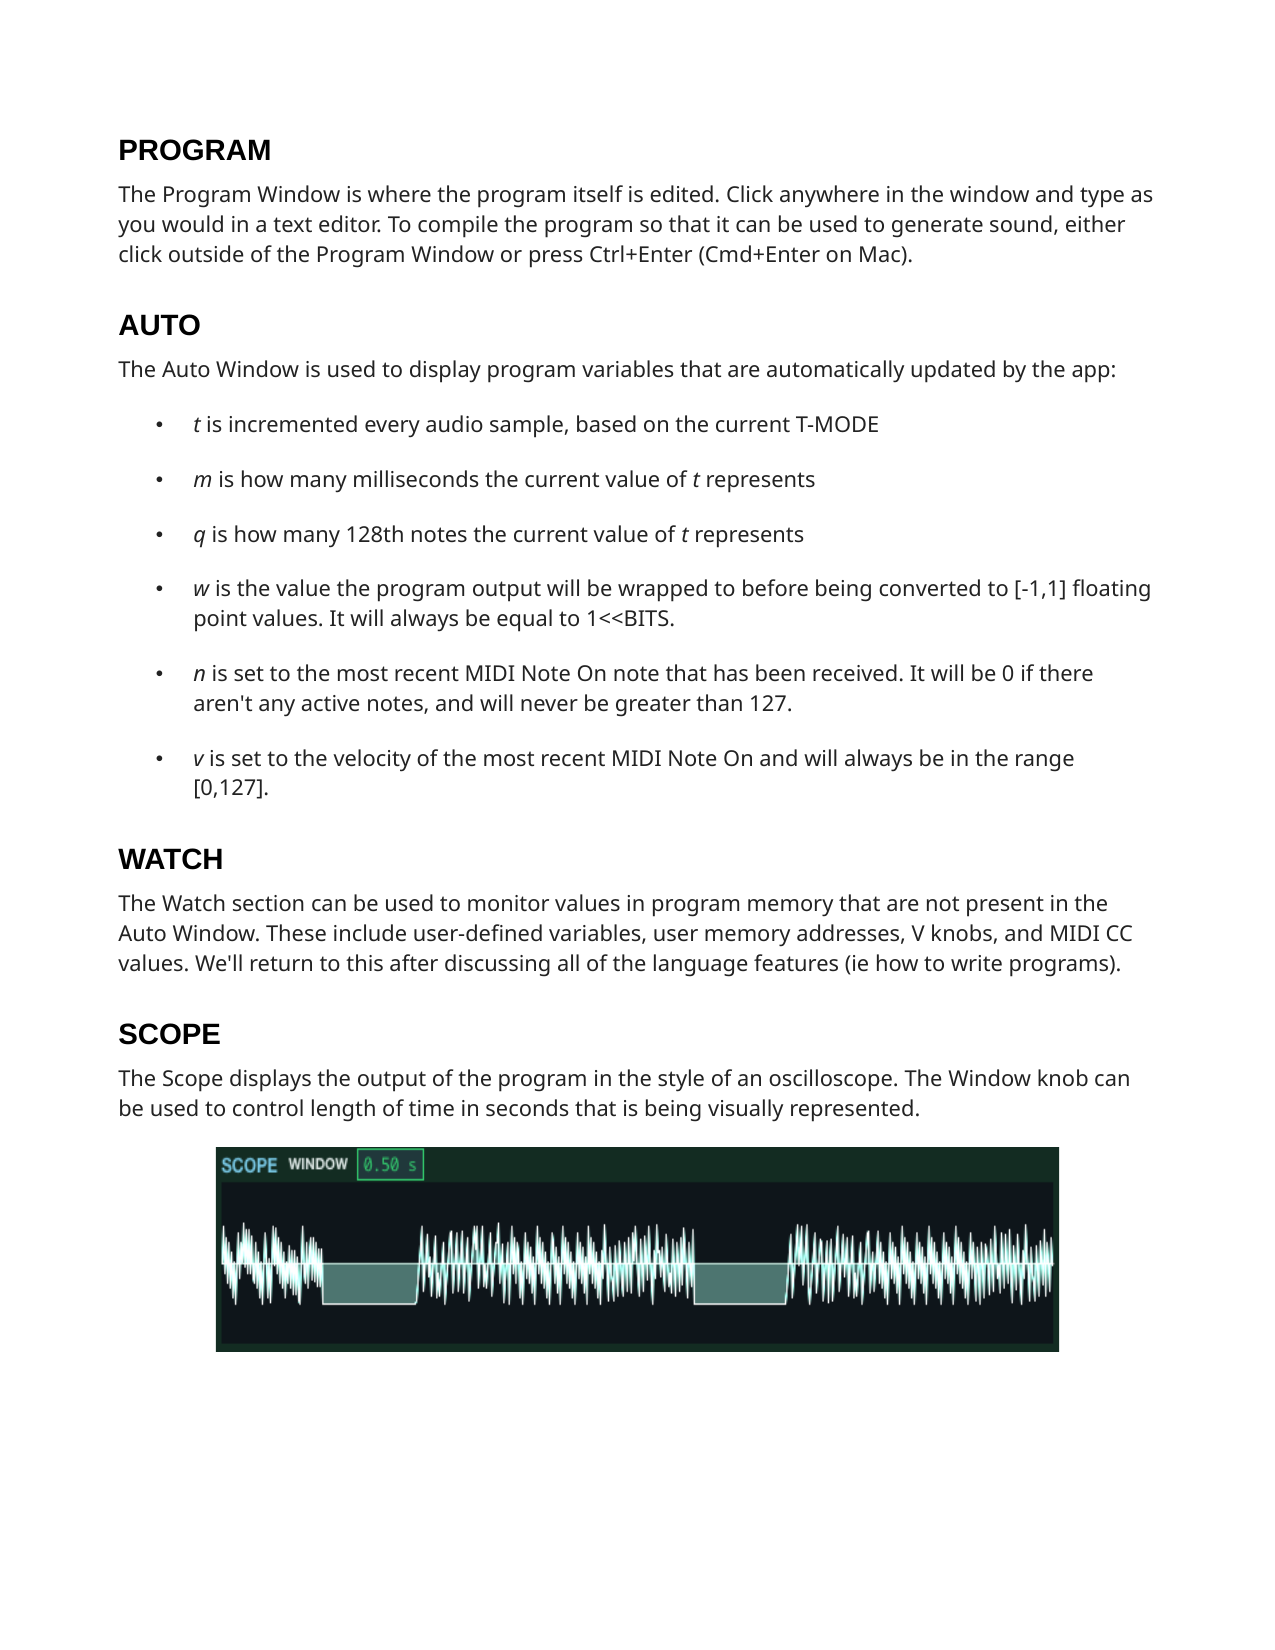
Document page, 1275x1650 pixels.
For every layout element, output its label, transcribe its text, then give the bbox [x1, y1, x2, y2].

list q is how many 128th notes the current value of t represents [156, 518, 1157, 548]
list t is incremented every audio sample, based on the current T-MODE [156, 409, 1157, 439]
subtitle AUTO [118, 308, 1157, 342]
text The Scope displays the output of the program in the style of an oscilloscope. The Window knob can be used to control length of time in seconds that is being visually represented. [118, 1063, 1157, 1123]
text The Auto Window is used to display program variables that are automatically updated by the app: [118, 354, 1157, 384]
list w is the value the program output will be wrapped to before being converted to [-1,1] floating point values. It will always be equal to 1<<BITS. [156, 573, 1157, 633]
subtitle PROGRAM [118, 133, 1157, 166]
subtitle SCOPE [118, 1017, 1157, 1051]
text The Watch section can be used to monitor values in program memory that are not present in the Auto Window. These include user-defined variables, user memory addresses, V knobs, and MIDI CC values. We'll return to this after discussing all of the language features (ie how to write programs). [118, 888, 1157, 977]
text The Program Window is where the program itself is edited. Click anywhere in the window and type as you would in a text editor. To compile the program so that it can be used to generate sound, either click outside of the Program Window or press Ctrl+Enter (Cmd+Enter on Mac). [118, 179, 1157, 268]
list m is how many milliseconds the current value of t represents [156, 464, 1157, 493]
picture [215, 1147, 1060, 1352]
list n is set to the most recent MIDI Note On note that has been received. It will be 0 if there aren't any active notes, and will never be greater than 127. [156, 658, 1157, 717]
list v is set to the velocity of the most recent MIDI Note On and will always be in the range [0,127]. [156, 742, 1157, 802]
subtitle WATCH [118, 842, 1157, 875]
